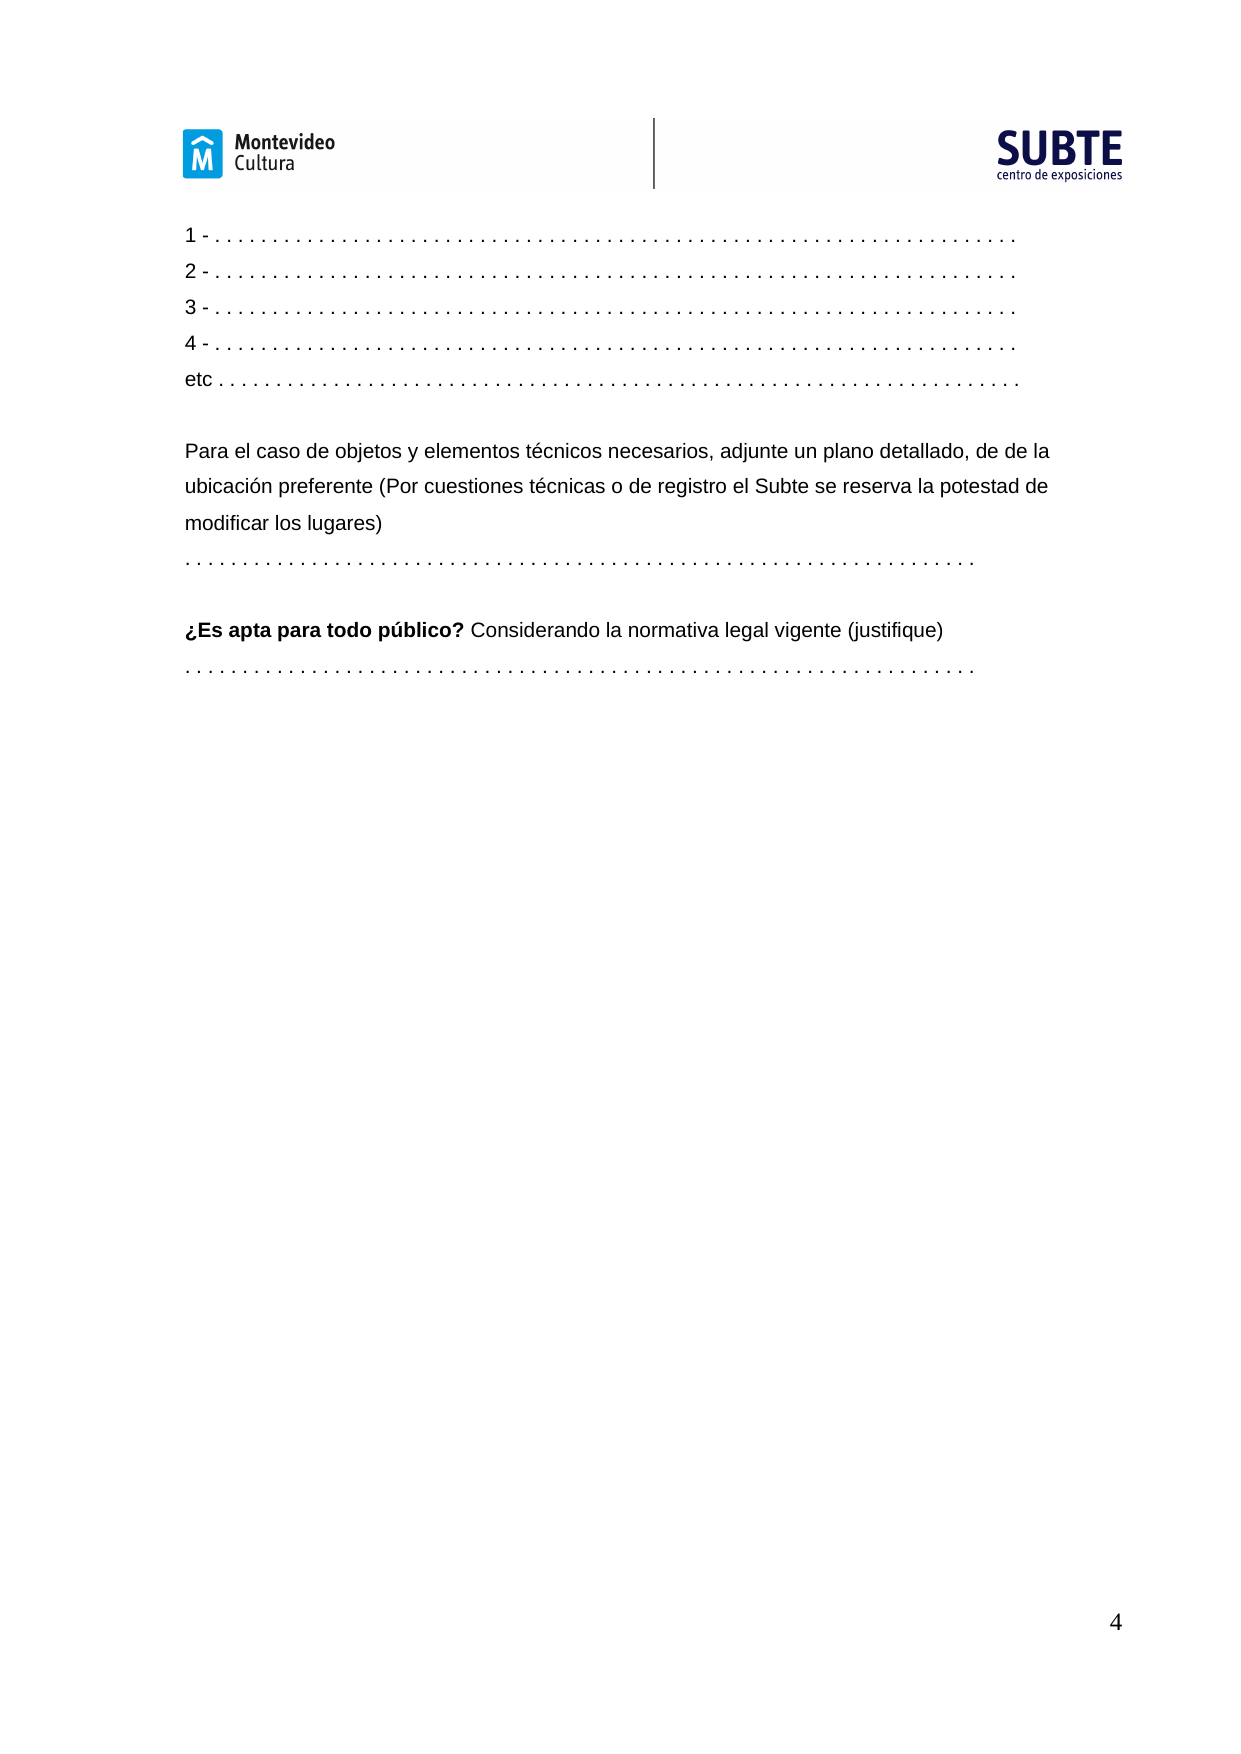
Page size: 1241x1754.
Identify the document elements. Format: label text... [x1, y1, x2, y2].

picture [182, 118, 1122, 189]
text . . . . . . . . . . . . . . . . . . . . . . . . . . . . . . . . . . . . . . . . . . . . . . . . . . . . . . . . . . . . . . . . . . . . . [184, 654, 1122, 678]
picture [192, 137, 213, 144]
text 4 - . . . . . . . . . . . . . . . . . . . . . . . . . . . . . . . . . . . . . . . . . . . . . . . . . . . . . . . . . . . . . . . . . . . . . . [184, 331, 1122, 354]
text . . . . . . . . . . . . . . . . . . . . . . . . . . . . . . . . . . . . . . . . . . . . . . . . . . . . . . . . . . . . . . . . . . . . . [184, 546, 1122, 570]
text etc . . . . . . . . . . . . . . . . . . . . . . . . . . . . . . . . . . . . . . . . . . . . . . . . . . . . . . . . . . . . . . . . . . . . . . [184, 367, 1122, 391]
text ¿Es apta para todo público? Considerando la normativa legal vigente (justifique) [184, 618, 1122, 642]
text Para el caso de objetos y elementos técnicos necesarios, adjunte un plano detallado, de de la ubicación preferente (Por cuestiones técnicas o de registro el Subte se reserva la potestad de modificar los lugares) [184, 438, 1122, 534]
picture [193, 149, 212, 170]
text 1 - . . . . . . . . . . . . . . . . . . . . . . . . . . . . . . . . . . . . . . . . . . . . . . . . . . . . . . . . . . . . . . . . . . . . . . [184, 223, 1122, 247]
text 3 - . . . . . . . . . . . . . . . . . . . . . . . . . . . . . . . . . . . . . . . . . . . . . . . . . . . . . . . . . . . . . . . . . . . . . . [184, 295, 1122, 319]
text 2 - . . . . . . . . . . . . . . . . . . . . . . . . . . . . . . . . . . . . . . . . . . . . . . . . . . . . . . . . . . . . . . . . . . . . . . [184, 259, 1122, 283]
